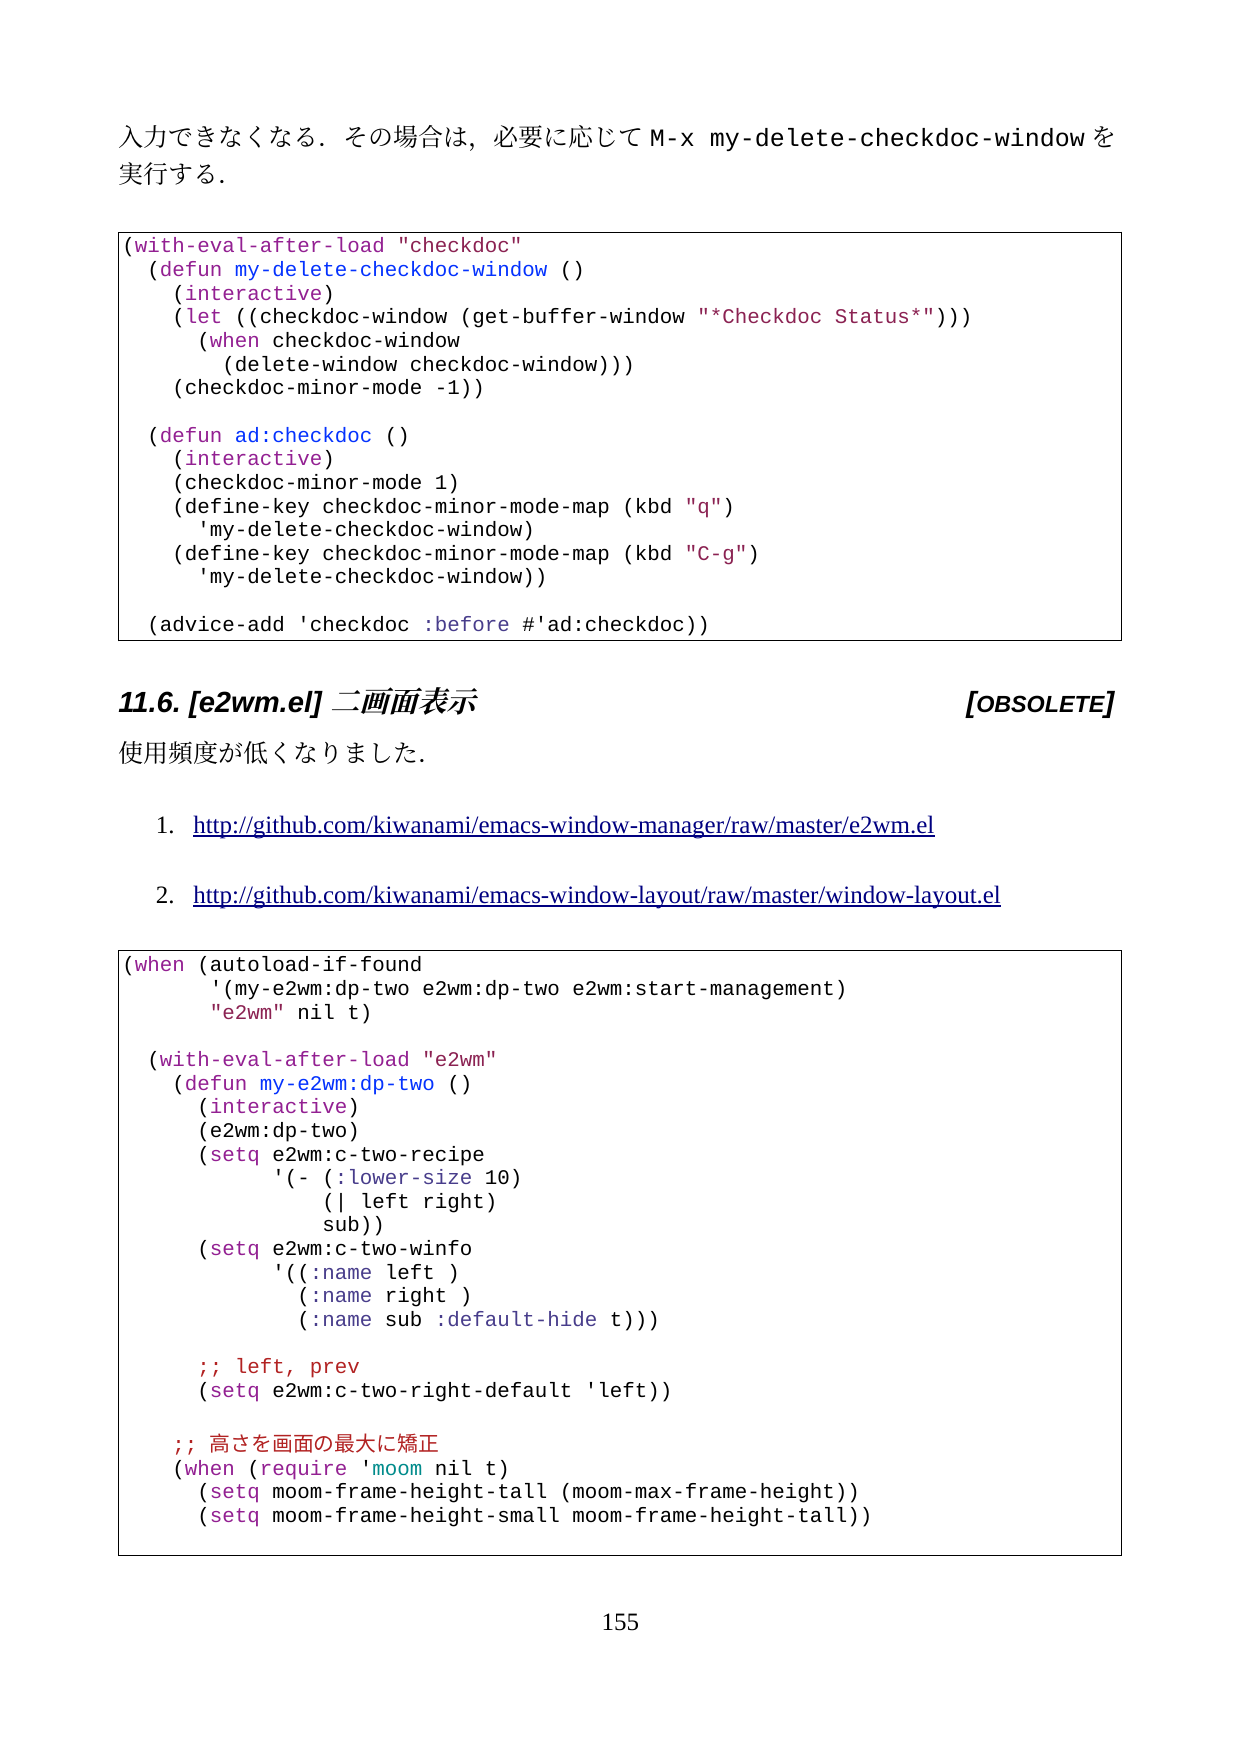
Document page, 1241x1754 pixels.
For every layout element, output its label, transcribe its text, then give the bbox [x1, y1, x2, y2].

text ;; left, prev [119, 1352, 1121, 1376]
text (:name right ) [119, 1281, 1121, 1305]
text '(my-e2wm:dp-two e2wm:dp-two e2wm:start-management) [119, 974, 1121, 998]
text (defun ad:checkdoc () [119, 421, 1121, 444]
text sub)) [119, 1211, 1121, 1234]
text (interactive) [119, 279, 1121, 302]
text 使用頻度が低くなりました． [118, 733, 1122, 798]
subtitle [e2wm.el] 二画面表示 [obsolete] [118, 679, 1122, 721]
text (with-eval-after-load "e2wm" [119, 1045, 1121, 1069]
text '((:name left ) [119, 1258, 1121, 1281]
text (checkdoc-minor-mode 1) [119, 468, 1121, 492]
text (e2wm:dp-two) [119, 1116, 1121, 1139]
text (setq e2wm:c-two-recipe [119, 1139, 1121, 1163]
text (defun my-delete-checkdoc-window () [119, 255, 1121, 279]
text (setq moom-frame-height-tall (moom-max-frame-height)) [119, 1477, 1121, 1501]
text "e2wm" nil t) [119, 998, 1121, 1021]
text (when checkdoc-window [119, 326, 1121, 350]
text (when (require 'moom nil t) [119, 1454, 1121, 1477]
text (interactive) [119, 1092, 1121, 1116]
text (checkdoc-minor-mode -1)) [119, 373, 1121, 397]
text (when (autoload-if-found [119, 951, 1121, 974]
text ;; 高さを画面の最大に矯正 [119, 1423, 1121, 1454]
text '(- (:lower-size 10) [119, 1163, 1121, 1187]
list http://github.com/kiwanami/emacs-window-manager/raw/master/e2wm.el [156, 810, 1122, 868]
text (setq moom-frame-height-small moom-frame-height-tall)) [119, 1501, 1121, 1525]
text (define-key checkdoc-minor-mode-map (kbd "q") [119, 492, 1121, 515]
text (interactive) [119, 444, 1121, 468]
text 'my-delete-checkdoc-window)) [119, 563, 1121, 586]
text 'my-delete-checkdoc-window) [119, 515, 1121, 539]
text (setq e2wm:c-two-right-default 'left)) [119, 1376, 1121, 1400]
text (| left right) [119, 1187, 1121, 1211]
text (defun my-e2wm:dp-two () [119, 1069, 1121, 1092]
text (setq e2wm:c-two-winfo [119, 1234, 1121, 1258]
list http://github.com/kiwanami/emacs-window-layout/raw/master/window-layout.el [156, 880, 1122, 938]
text (advice-add 'checkdoc :before #'ad:checkdoc)) [119, 610, 1121, 640]
text (define-key checkdoc-minor-mode-map (kbd "C-g") [119, 539, 1121, 563]
text (delete-window checkdoc-window))) [119, 350, 1121, 373]
text (let ((checkdoc-window (get-buffer-window "*Checkdoc Status*"))) [119, 302, 1121, 326]
text (with-eval-after-load "checkdoc" [119, 233, 1121, 255]
text 入力できなくなる．その場合は，必要に応じて M-x my-delete-checkdoc-window を実行する． [118, 118, 1122, 219]
text (:name sub :default-hide t))) [119, 1305, 1121, 1329]
